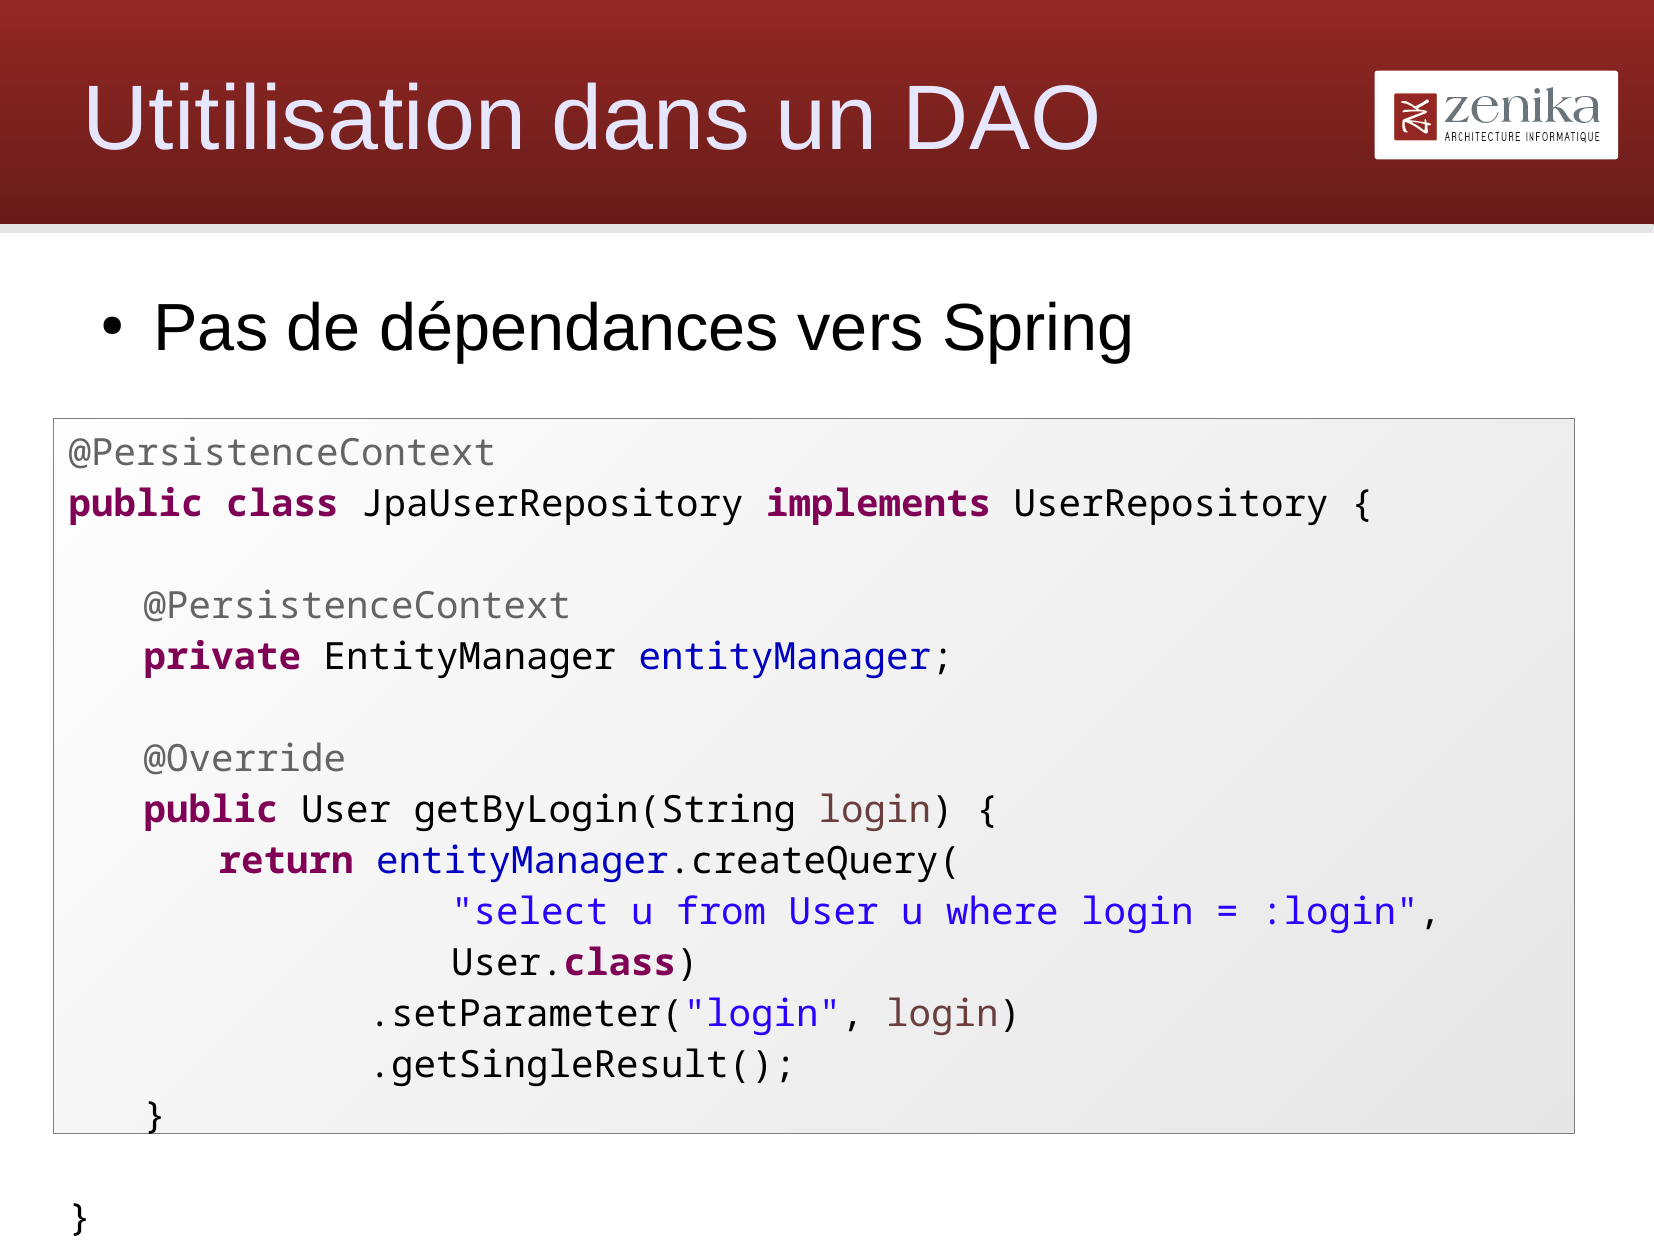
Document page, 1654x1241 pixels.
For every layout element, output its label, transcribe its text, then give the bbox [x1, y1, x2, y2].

list Pas de dépendances vers Spring [82, 290, 1538, 418]
text_box @PersistenceContext public class JpaUserRepository implements UserRepository { @PersistenceContext private EntityManager entityManager; @Override public User getByLogin(String login) { return entityManager.createQuery( "select u from User u where login = :login", User.class) .setParameter("login", login) .getSingleResult(); } } [53, 418, 1575, 1134]
title Utitilisation dans un DAO [82, 13, 1571, 222]
picture [1571, 82, 1600, 149]
